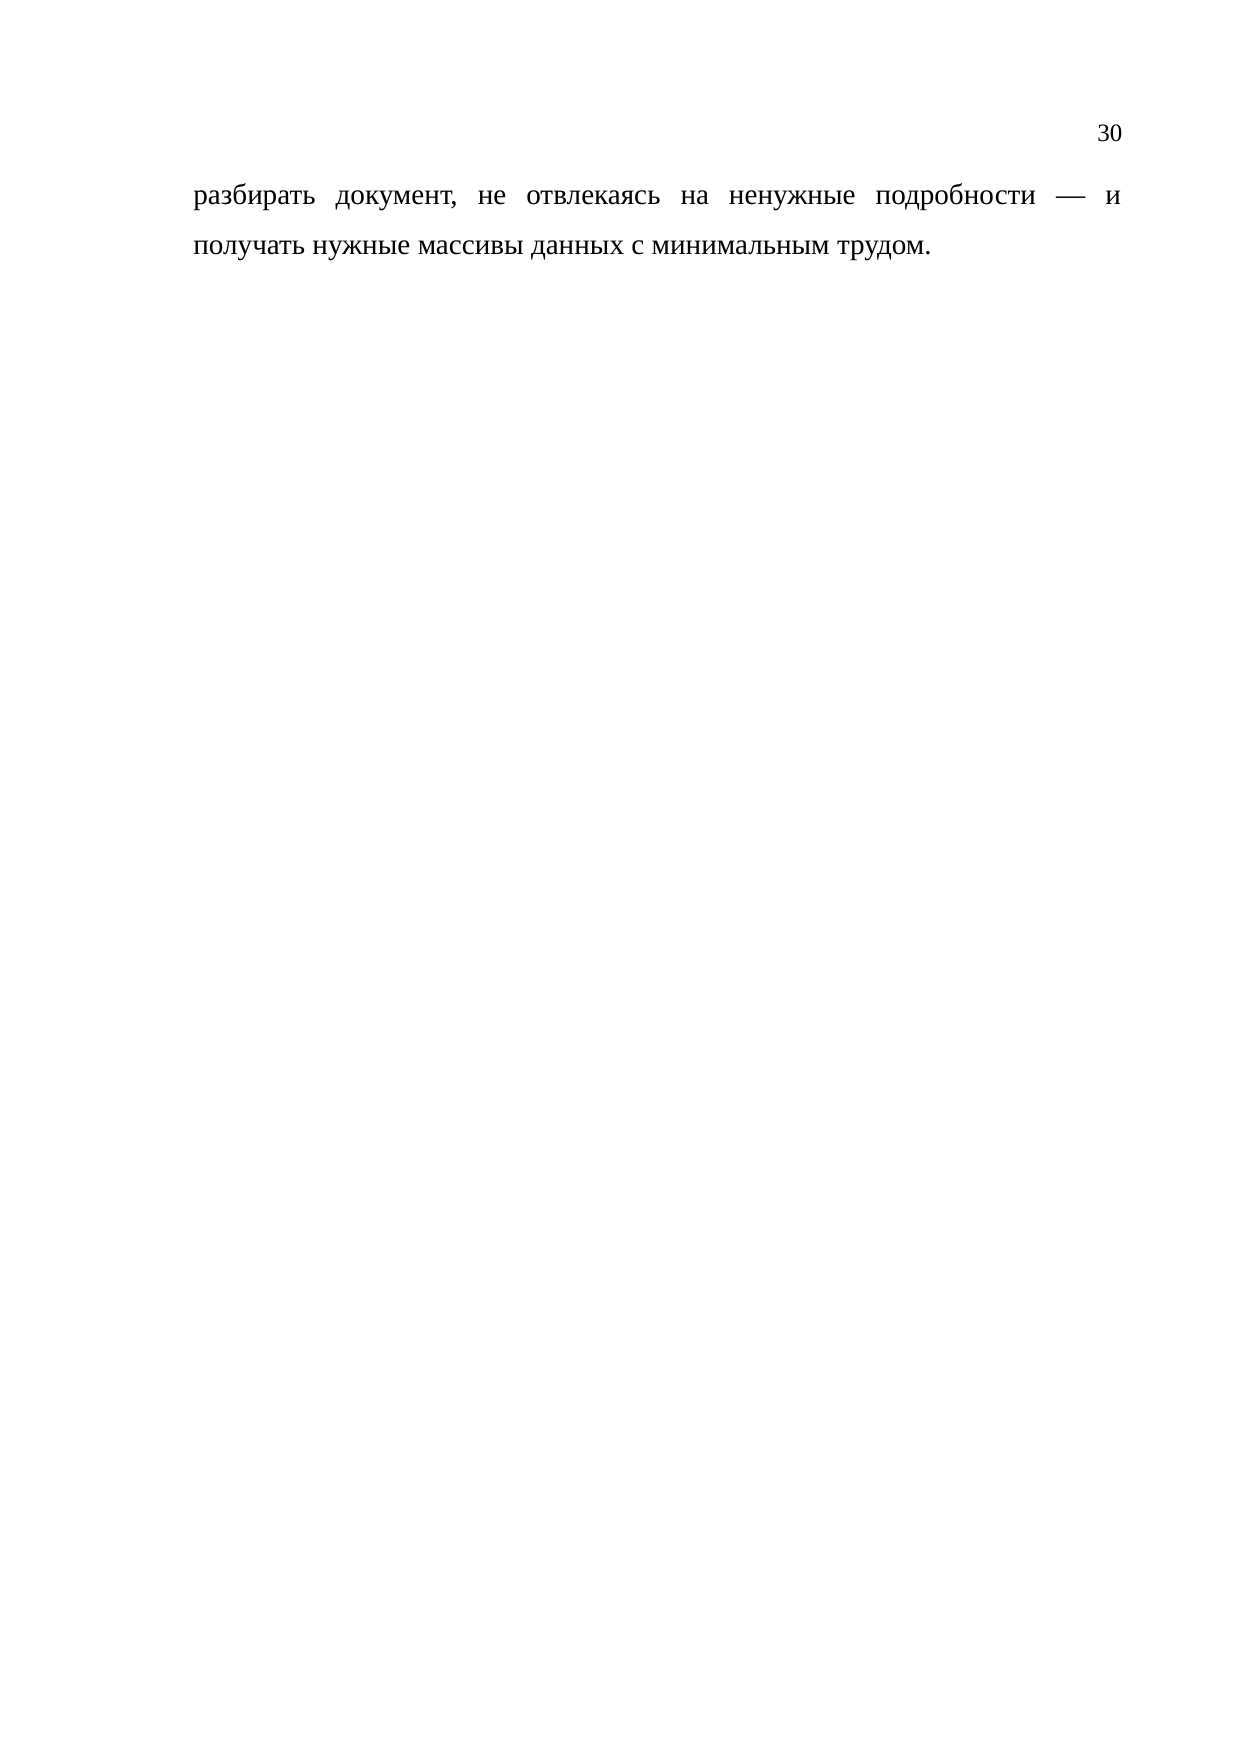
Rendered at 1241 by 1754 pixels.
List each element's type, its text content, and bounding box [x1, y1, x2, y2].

list разбирать документ, не отвлекаясь на ненужные подробности — и получать нужные массивы данных с минимальным трудом. [156, 177, 1122, 261]
